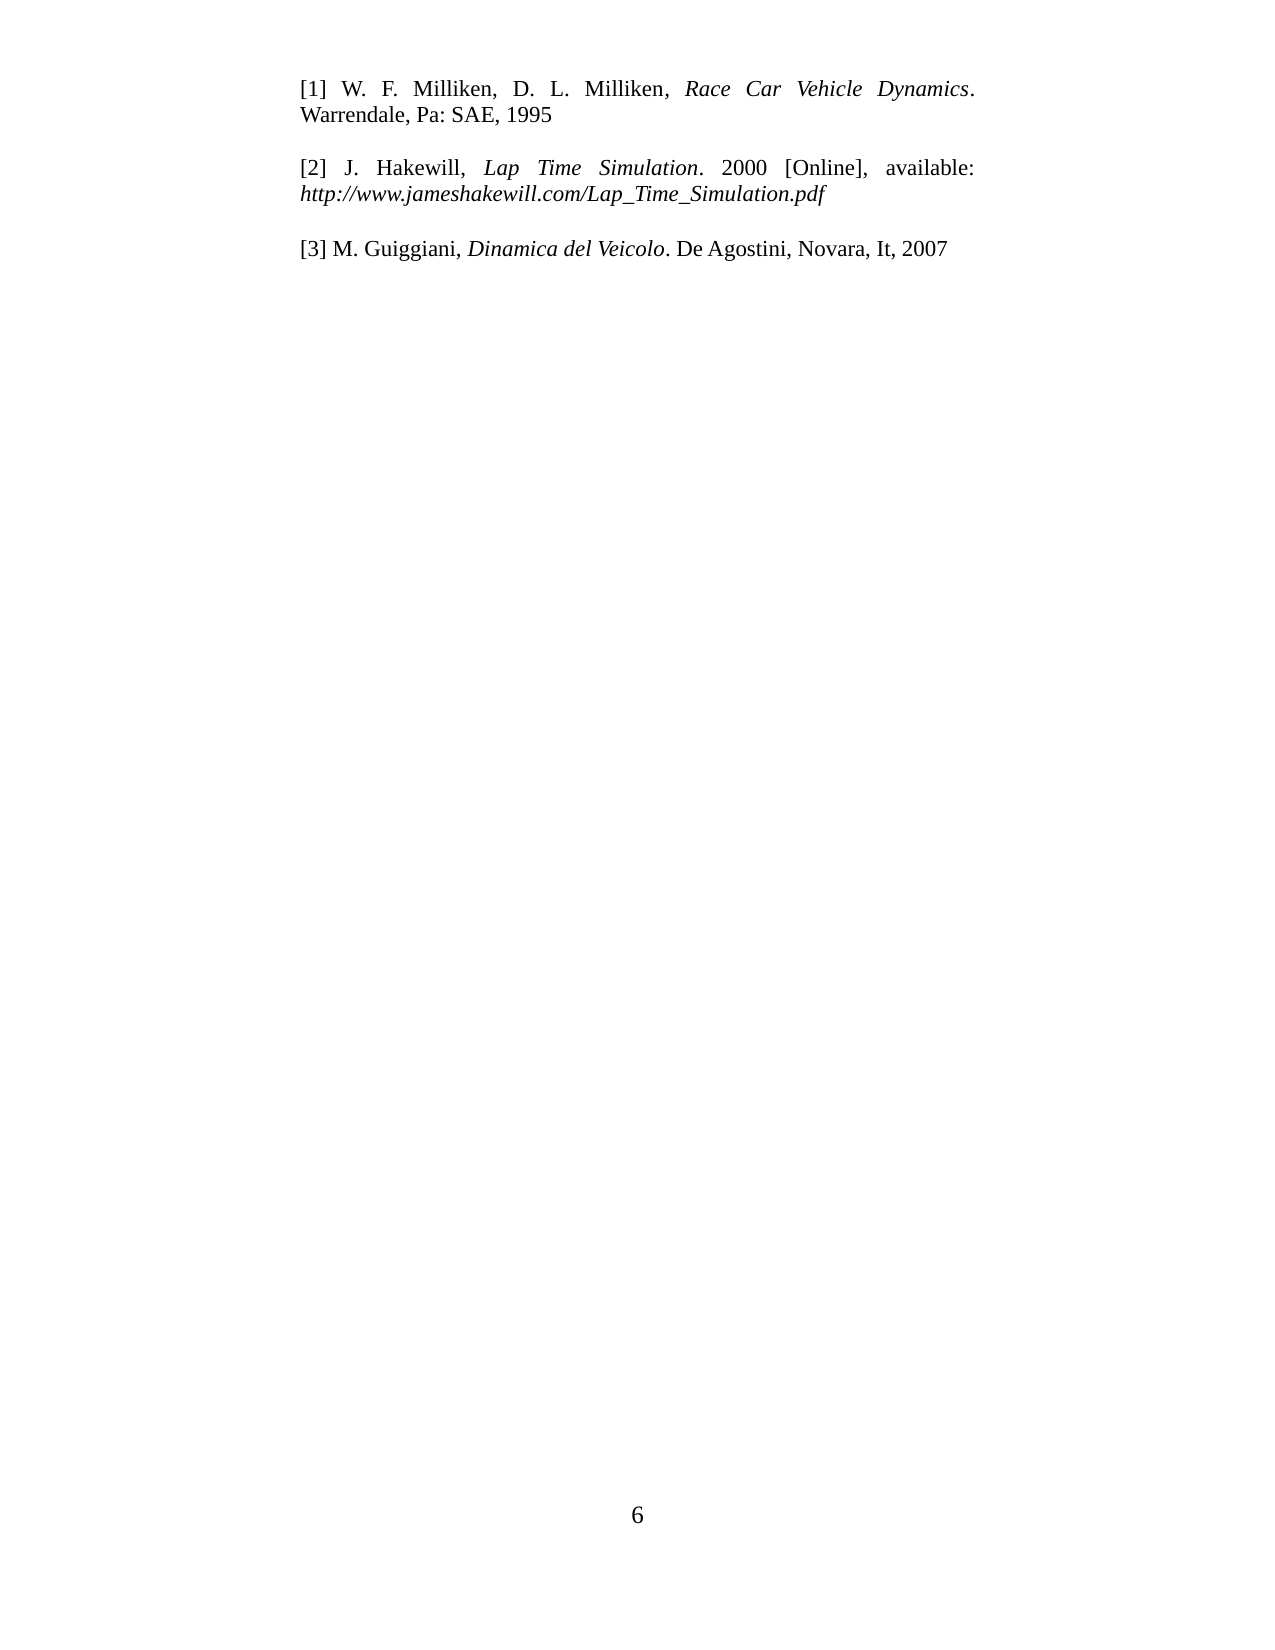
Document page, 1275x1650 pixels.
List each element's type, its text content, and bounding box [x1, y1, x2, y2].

text [1] W. F. Milliken, D. L. Milliken, Race Car Vehicle Dynamics. Warrendale, Pa: SAE, 1995 [300, 75, 975, 128]
text [3] M. Guiggiani, Dinamica del Veicolo. De Agostini, Novara, It, 2007 [300, 236, 975, 262]
text [2] J. Hakewill, Lap Time Simulation. 2000 [Online], available: http://www.jameshakewill.com/Lap_Time_Simulation.pdf [300, 154, 975, 207]
